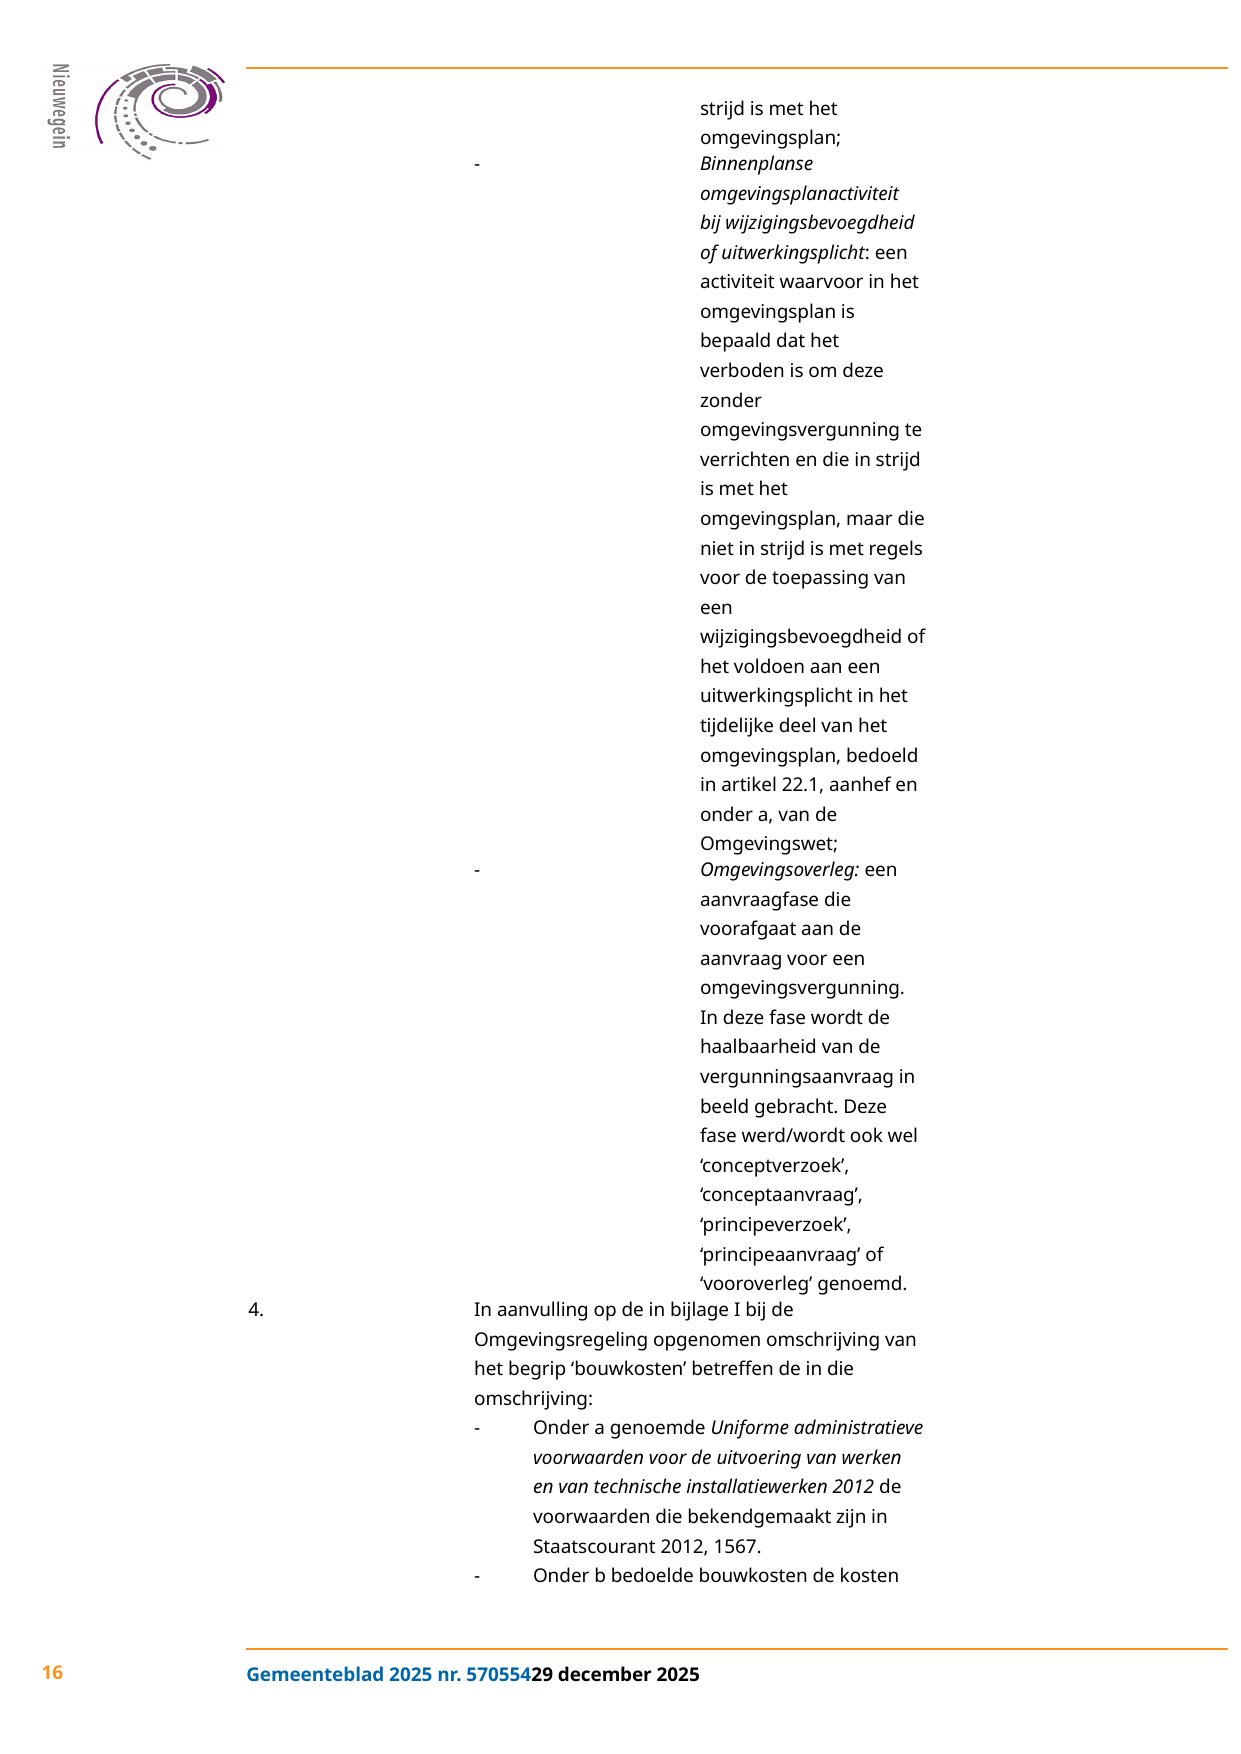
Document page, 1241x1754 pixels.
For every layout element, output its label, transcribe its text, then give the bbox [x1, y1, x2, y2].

table_cell - [474, 856, 700, 1296]
picture [41, 47, 231, 172]
table_cell [248, 150, 474, 856]
table_cell - [474, 150, 700, 856]
table_cell 4. [248, 1296, 474, 1588]
table_cell [926, 856, 1152, 1296]
table_cell [248, 95, 474, 150]
table_cell Binnenplanse omgevingsplanactiviteit bij wijzigingsbevoegdheid of uitwerkingsplicht: een activiteit waarvoor in het omgevingsplan is bepaald dat het verboden is om deze zonder omgevingsvergunning te verrichten en die in strijd is met het omgevingsplan, maar die niet in strijd is met regels voor de toepassing van een wijzigingsbevoegdheid of het voldoen aan een uitwerkingsplicht in het tijdelijke deel van het omgevingsplan, bedoeld in artikel 22.1, aanhef en onder a, van de Omgevingswet; [700, 150, 926, 856]
table_cell Omgevingsoverleg: een aanvraagfase die voorafgaat aan de aanvraag voor een omgevingsvergunning. In deze fase wordt de haalbaarheid van de vergunningsaanvraag in beeld gebracht. Deze fase werd/wordt ook wel ‘conceptverzoek’, ‘conceptaanvraag’, ‘principeverzoek’, ‘principeaanvraag’ of ‘vooroverleg’ genoemd. [700, 856, 926, 1296]
table_cell strijd is met het omgevingsplan; [700, 95, 926, 150]
table_cell - [474, 95, 700, 150]
table_cell [926, 1296, 1152, 1588]
table_cell In aanvulling op de in bijlage I bij de Omgevingsregeling opgenomen omschrijving van het begrip ‘bouwkosten’ betreffen de in die omschrijving: Onder a genoemde Uniforme administratieve voorwaarden voor de uitvoering van werken en van technische installatiewerken 2012 de voorwaarden die bekendgemaakt zijn in Staatscourant 2012, 1567. Onder b bedoelde bouwkosten de kosten [474, 1296, 926, 1588]
table_cell [926, 95, 1152, 150]
table_cell [248, 856, 474, 1296]
table_cell [926, 150, 1152, 856]
